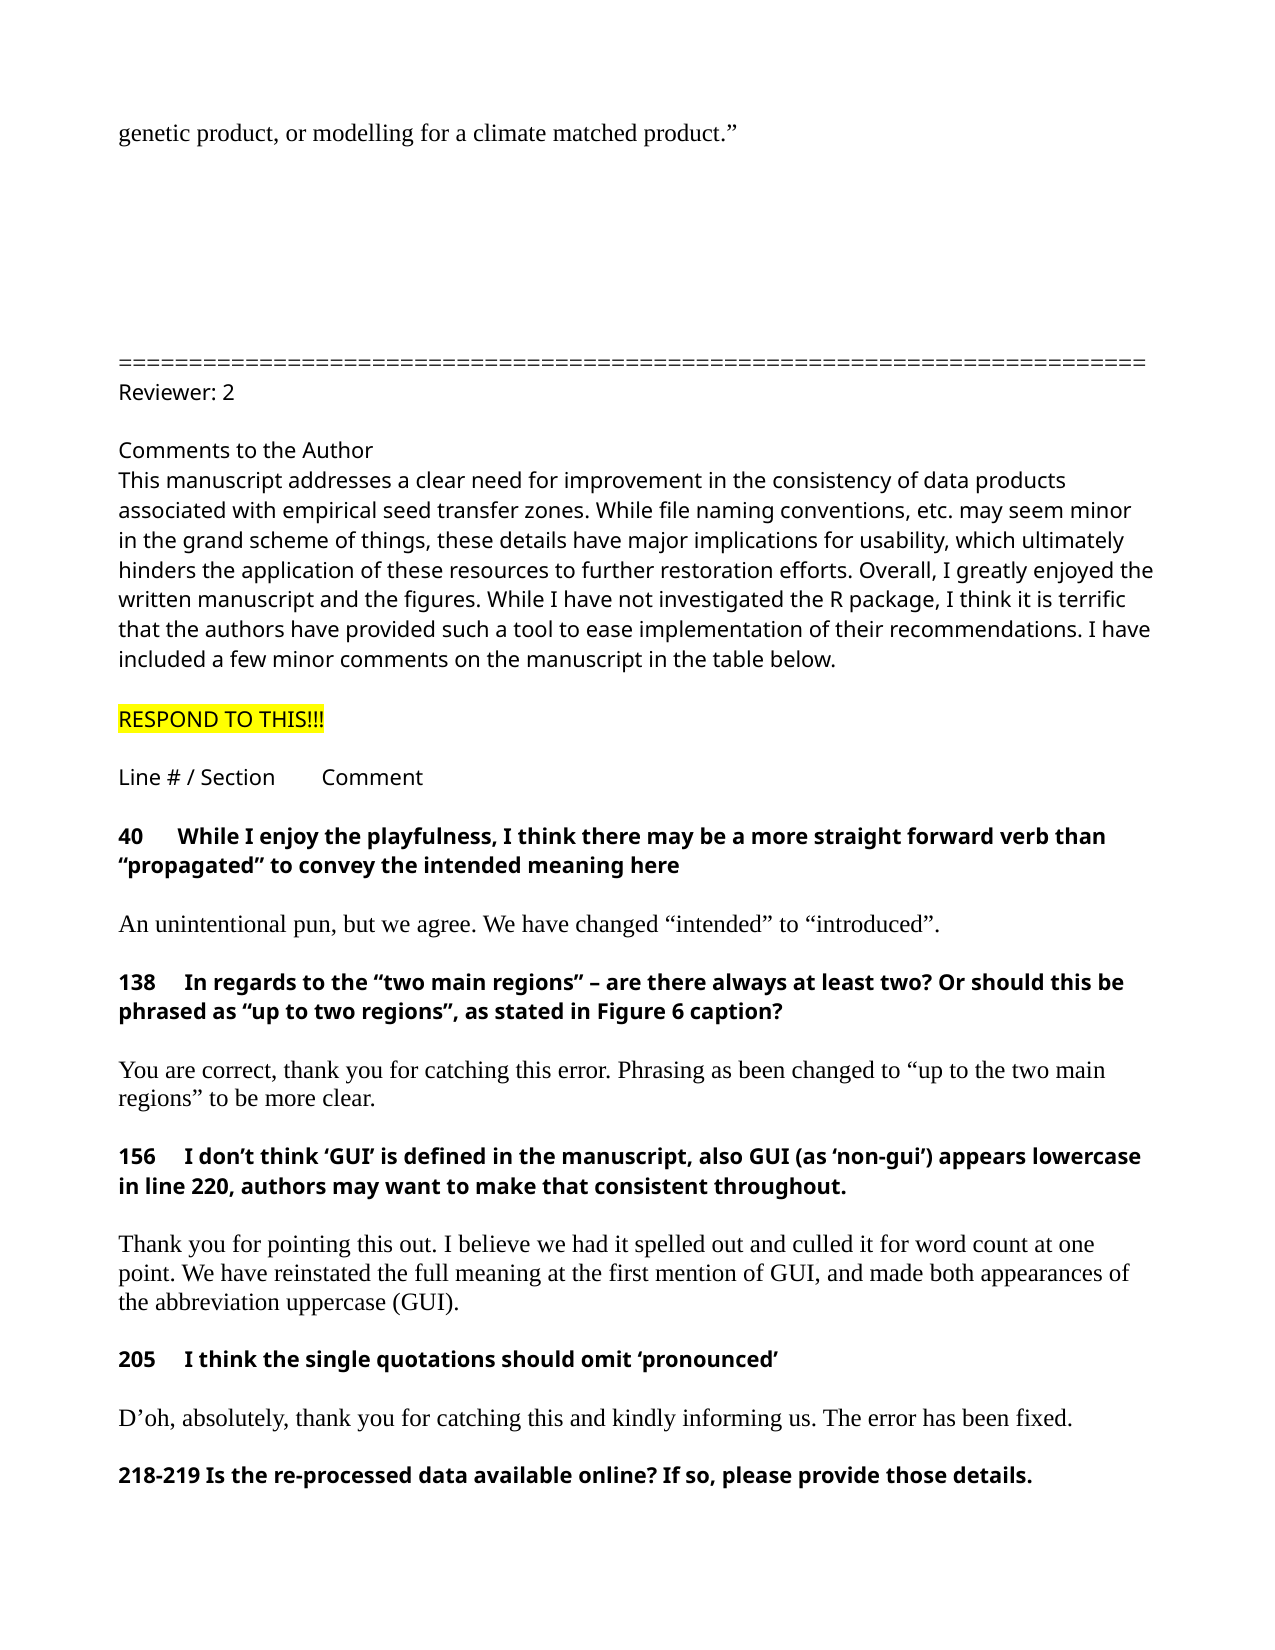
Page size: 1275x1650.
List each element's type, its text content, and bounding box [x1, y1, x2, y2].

text 156 I don’t think ‘GUI’ is defined in the manuscript, also GUI (as ‘non-gui’) appears lowercase in line 220, authors may want to make that consistent throughout. [118, 1112, 1157, 1201]
text genetic product, or modelling for a climate matched product.” [118, 118, 1157, 176]
text D’oh, absolutely, thank you for catching this and kindly informing us. The error has been fixed. [118, 1403, 1157, 1432]
text 40 While I enjoy the playfulness, I think there may be a more straight forward verb than “propagated” to convey the intended meaning here [118, 792, 1157, 880]
text ========================================================================= Reviewer: 2 Comments to the Author This manuscript addresses a clear need for improvement in the consistency of data products associated with empirical seed transfer zones. While file naming conventions, etc. may seem minor in the grand scheme of things, these details have major implications for usability, which ultimately hinders the application of these resources to further restoration efforts. Overall, I greatly enjoyed the written manuscript and the figures. While I have not investigated the R package, I think it is terrific that the authors have provided such a tool to ease implementation of their recommendations. I have included a few minor comments on the manuscript in the table below. [118, 348, 1157, 674]
text RESPOND TO THIS!!! Line # / Section Comment [118, 703, 1157, 792]
text Thank you for pointing this out. I believe we had it spelled out and culled it for word count at one point. We have reinstated the full meaning at the first mention of GUI, and made both appearances of the abbreviation uppercase (GUI). [118, 1229, 1157, 1316]
text 205 I think the single quotations should omit ‘pronounced’ [118, 1316, 1157, 1374]
text 218-219 Is the re-processed data available online? If so, please provide those details. [118, 1432, 1157, 1490]
text You are correct, thank you for catching this error. Phrasing as been changed to “up to the two main regions” to be more clear. [118, 1055, 1157, 1112]
text An unintentional pun, but we agree. We have changed “intended” to “introduced”. [118, 909, 1157, 938]
text 138 In regards to the “two main regions” – are there always at least two? Or should this be phrased as “up to two regions”, as stated in Figure 6 caption? [118, 938, 1157, 1026]
